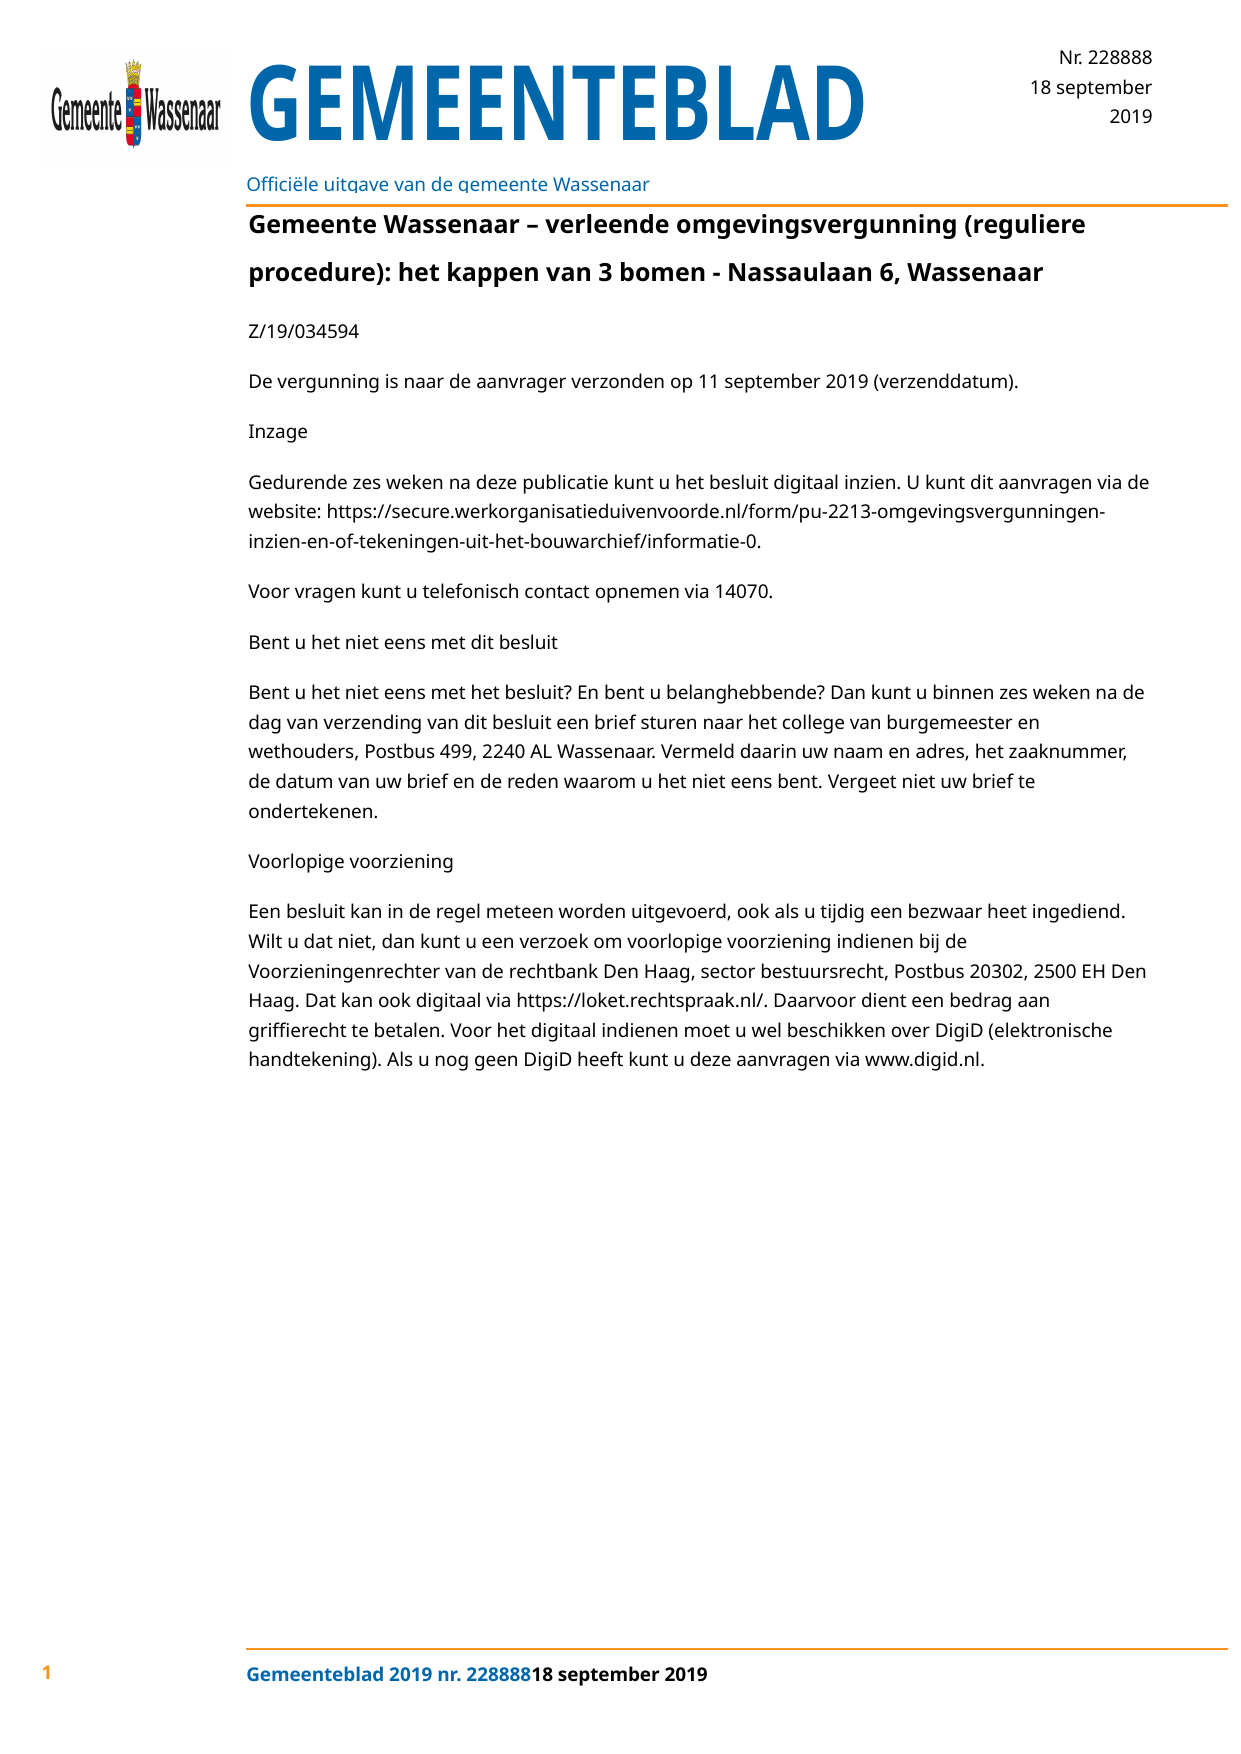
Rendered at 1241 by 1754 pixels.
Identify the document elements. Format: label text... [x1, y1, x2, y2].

picture [41, 47, 231, 172]
text Een besluit kan in de regel meteen worden uitgevoerd, ook als u tijdig een bezwaar heet ingediend. Wilt u dat niet, dan kunt u een verzoek om voorlopige voorziening indienen bij de Voorzieningenrechter van de rechtbank Den Haag, sector bestuursrecht, Postbus 20302, 2500 EH Den Haag. Dat kan ook digitaal via https://loket.rechtspraak.nl/. Daarvoor dient een bedrag aan griffierecht te betalen. Voor het digitaal indienen moet u wel beschikken over DigiD (elektronische handtekening). Als u nog geen DigiD heeft kunt u deze aanvragen via www.digid.nl. [248, 899, 1152, 1072]
text Inzage [248, 419, 1152, 444]
text Bent u het niet eens met het besluit? En bent u belanghebbende? Dan kunt u binnen zes weken na de dag van verzending van dit besluit een brief sturen naar het college van burgemeester en wethouders, Postbus 499, 2240 AL Wassenaar. Vermeld daarin uw naam en adres, het zaaknummer, de datum van uw brief en de reden waarom u het niet eens bent. Vergeet niet uw brief te ondertekenen. [248, 679, 1152, 824]
text De vergunning is naar de aanvrager verzonden op 11 september 2019 (verzenddatum). [248, 368, 1152, 394]
text Voorlopige voorziening [248, 848, 1152, 874]
text Bent u het niet eens met dit besluit [248, 629, 1152, 655]
text Voor vragen kunt u telefonisch contact opnemen via 14070. [248, 579, 1152, 604]
text Z/19/034594 [248, 318, 1152, 344]
text Gemeente Wassenaar – verleende omgevingsvergunning (reguliere procedure): het kappen van 3 bomen - Nassaulaan 6, Wassenaar [248, 207, 1152, 288]
text Gedurende zes weken na deze publicatie kunt u het besluit digitaal inzien. U kunt dit aanvragen via de website: https://secure.werkorganisatieduivenvoorde.nl/form/pu-2213-omgevingsvergunningen-inzien-en-of-tekeningen-uit-het-bouwarchief/informatie-0. [248, 469, 1152, 554]
